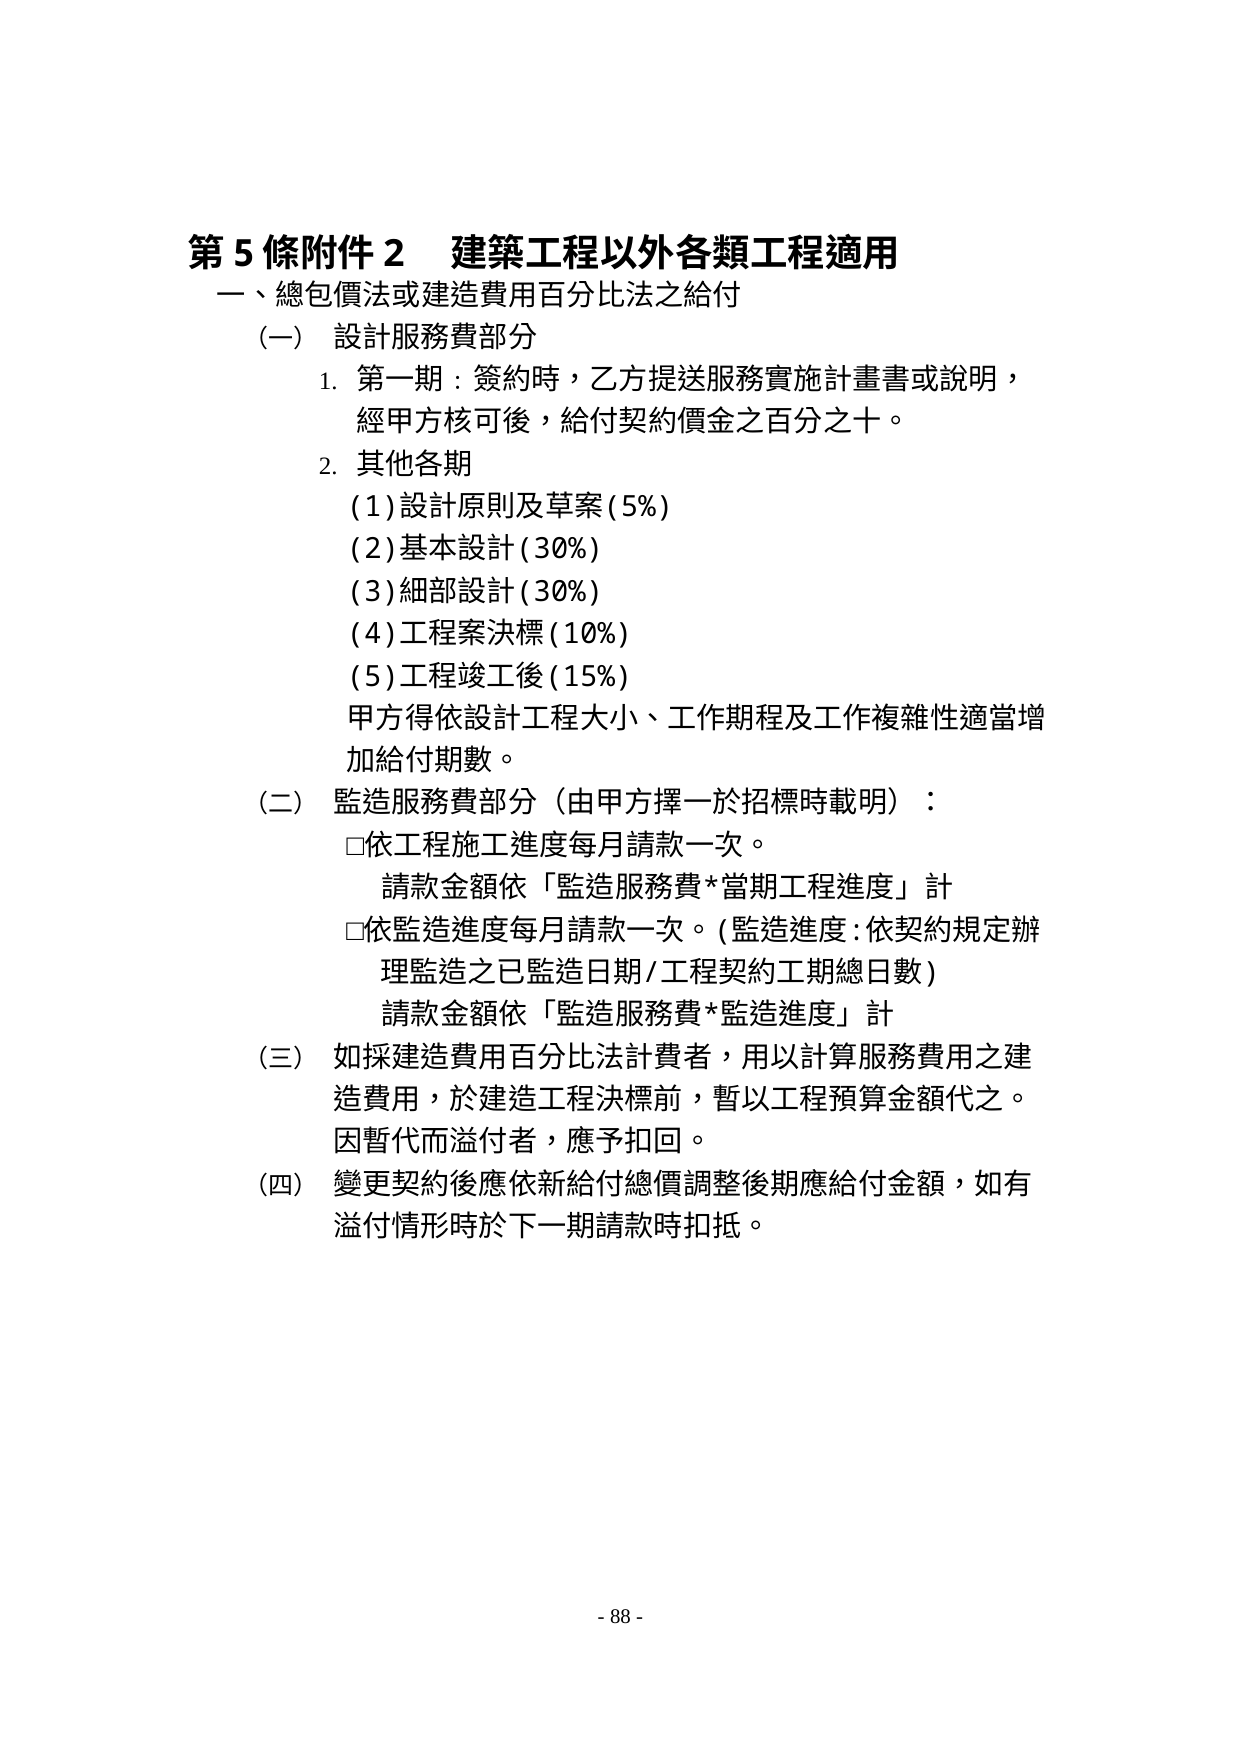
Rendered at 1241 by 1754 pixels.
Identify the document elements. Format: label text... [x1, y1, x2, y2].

text (3)細部設計(30%) [288, 567, 1053, 610]
text (2)基本設計(30%) [288, 525, 1053, 567]
text 請款金額依「監造服務費*監造進度」計 [346, 991, 1053, 1033]
list 如採建造費用百分比法計費者，用以計算服務費用之建造費用，於建造工程決標前，暫以工程預算金額代之。因暫代而溢付者，應予扣回。 [244, 1033, 1053, 1160]
list 其他各期 [319, 440, 1053, 482]
list 設計服務費部分 [244, 313, 1053, 356]
text 甲方得依設計工程大小、工作期程及工作複雜性適當增加給付期數。 [346, 694, 1053, 779]
list 第一期﹕簽約時，乙方提送服務實施計畫書或說明，經甲方核可後，給付契約價金之百分之十。 [319, 356, 1053, 440]
text 一、總包價法或建造費用百分比法之給付 [187, 271, 1053, 313]
text □依監造進度每月請款一次。(監造進度:依契約規定辦理監造之已監造日期/工程契約工期總日數) [346, 906, 1053, 991]
list 變更契約後應依新給付總價調整後期應給付金額，如有溢付情形時於下一期請款時扣抵。 [244, 1160, 1053, 1245]
text (1)設計原則及草案(5%) [288, 482, 1053, 525]
text (4)工程案決標(10%) [288, 610, 1053, 652]
text 請款金額依「監造服務費*當期工程進度」計 [288, 864, 1053, 906]
list 監造服務費部分（由甲方擇一於招標時載明）： [244, 779, 1053, 821]
text 第5條附件2 建築工程以外各類工程適用 [187, 208, 1053, 271]
text □依工程施工進度每月請款一次。 [288, 821, 1053, 864]
text (5)工程竣工後(15%) [288, 652, 1053, 694]
